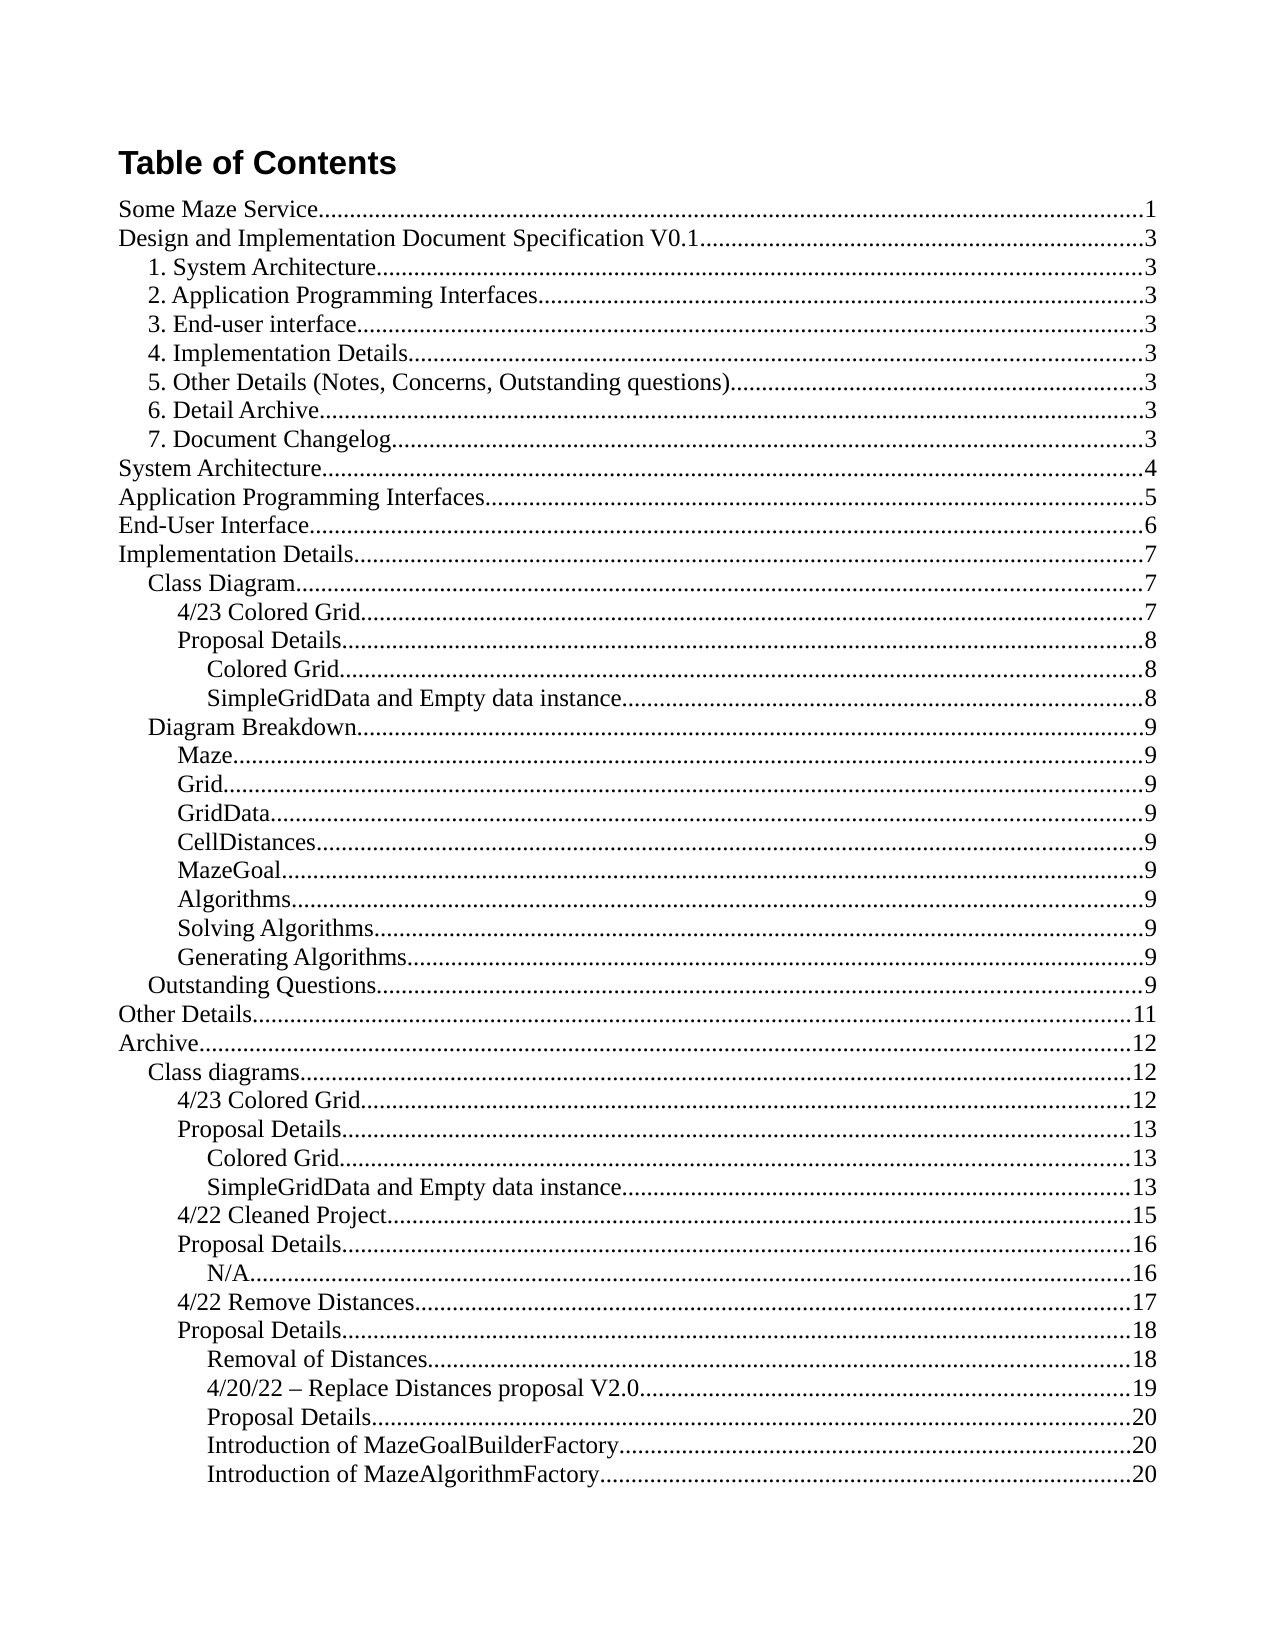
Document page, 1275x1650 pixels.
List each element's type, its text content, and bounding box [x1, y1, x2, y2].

text 7. Document Changelog 3 [148, 424, 1157, 453]
text Proposal Details 16 [177, 1229, 1157, 1258]
text CellDistances 9 [177, 827, 1157, 855]
text Introduction of MazeAlgorithmFactory 20 [207, 1459, 1157, 1488]
text SimpleGridData and Empty data instance 8 [207, 683, 1157, 712]
text Proposal Details 20 [207, 1402, 1157, 1430]
text Grid 9 [177, 769, 1157, 798]
text 4/23 Colored Grid 12 [177, 1085, 1157, 1114]
text Class diagrams 12 [148, 1057, 1157, 1085]
text Diagram Breakdown 9 [148, 712, 1157, 740]
text Algorithms 9 [177, 884, 1157, 913]
text 4/23 Colored Grid 7 [177, 597, 1157, 625]
text Archive 12 [118, 1028, 1157, 1057]
text 4. Implementation Details 3 [148, 338, 1157, 367]
text End-User Interface 6 [118, 510, 1157, 539]
text Colored Grid 8 [207, 654, 1157, 683]
text 4/22 Remove Distances 17 [177, 1287, 1157, 1315]
text Generating Algorithms 9 [177, 942, 1157, 970]
text System Architecture 4 [118, 453, 1157, 482]
text 6. Detail Archive 3 [148, 395, 1157, 424]
text Solving Algorithms 9 [177, 913, 1157, 942]
text 4/22 Cleaned Project 15 [177, 1200, 1157, 1229]
text Application Programming Interfaces 5 [118, 482, 1157, 510]
text Colored Grid 13 [207, 1143, 1157, 1172]
text Design and Implementation Document Specification V0.1 3 [118, 223, 1157, 252]
text 2. Application Programming Interfaces 3 [148, 280, 1157, 309]
text 4/20/22 – Replace Distances proposal V2.0 19 [207, 1373, 1157, 1402]
text Outstanding Questions 9 [148, 970, 1157, 999]
text Other Details 11 [118, 999, 1157, 1028]
text SimpleGridData and Empty data instance 13 [207, 1172, 1157, 1200]
text N/A 16 [207, 1258, 1157, 1287]
text GridData 9 [177, 798, 1157, 827]
text Proposal Details 8 [177, 625, 1157, 654]
text Proposal Details 18 [177, 1315, 1157, 1344]
text Maze 9 [177, 740, 1157, 769]
subtitle Table of Contents [118, 143, 1157, 182]
text Proposal Details 13 [177, 1114, 1157, 1143]
text 5. Other Details (Notes, Concerns, Outstanding questions) 3 [148, 367, 1157, 395]
text Removal of Distances 18 [207, 1344, 1157, 1373]
text Some Maze Service 1 [118, 194, 1157, 223]
text Class Diagram 7 [148, 568, 1157, 597]
text 1. System Architecture 3 [148, 252, 1157, 280]
text Introduction of MazeGoalBuilderFactory 20 [207, 1430, 1157, 1459]
text MazeGoal 9 [177, 855, 1157, 884]
text 3. End-user interface 3 [148, 309, 1157, 338]
text Implementation Details 7 [118, 539, 1157, 568]
